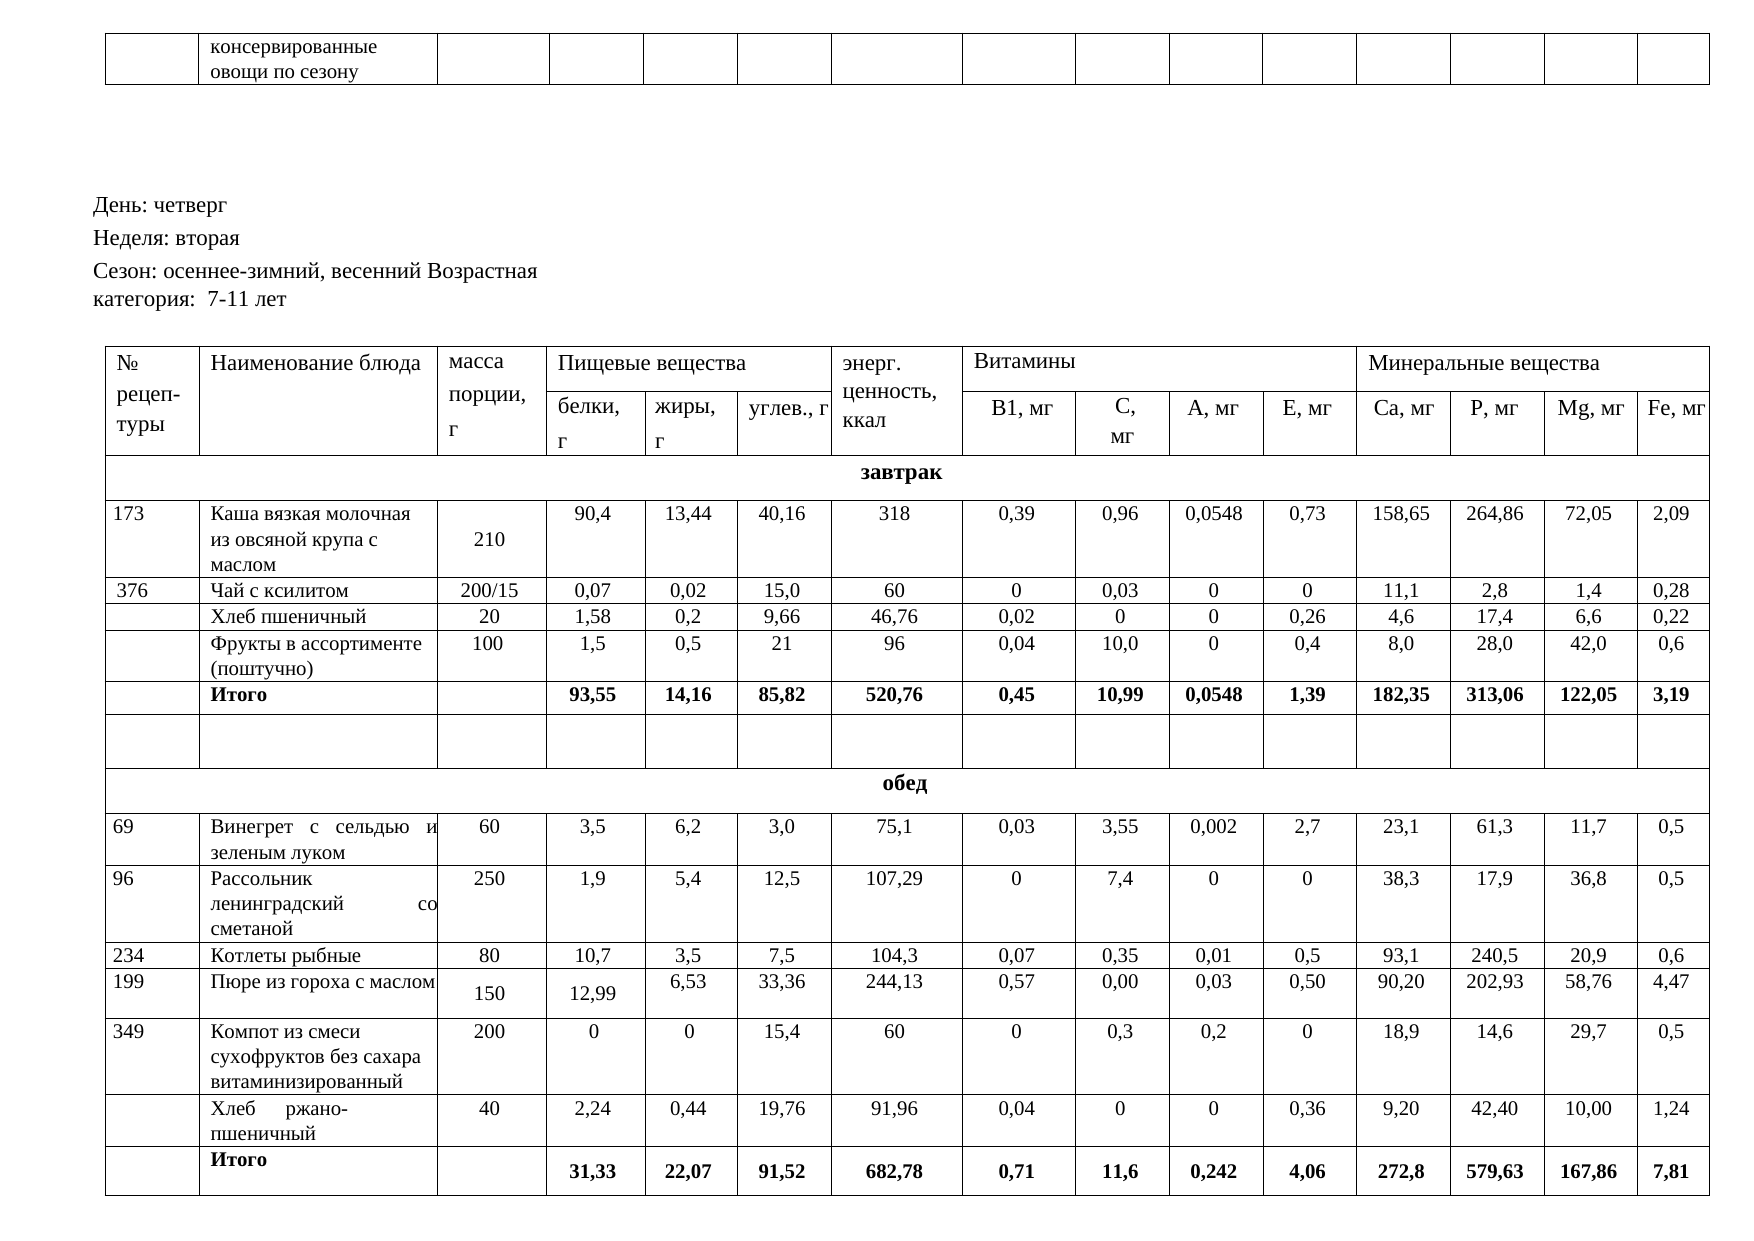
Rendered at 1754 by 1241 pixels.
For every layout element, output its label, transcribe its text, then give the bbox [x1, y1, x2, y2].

table_cell 7,5 [738, 943, 831, 968]
table_cell 0,2 [1170, 1019, 1263, 1094]
table_header Наименование блюда [200, 347, 437, 455]
table_cell [1357, 769, 1638, 813]
table_cell 90,4 [547, 501, 645, 577]
table_cell [438, 34, 549, 84]
table_cell 46,76 [832, 604, 962, 630]
table_header № рецеп- туры [106, 347, 199, 455]
table_cell 11,6 [1076, 1147, 1169, 1195]
table_cell 21 [738, 631, 831, 681]
table_cell [106, 1095, 199, 1146]
table_cell [550, 34, 643, 84]
table_cell 15,4 [738, 1019, 831, 1094]
table_cell жиры, г [646, 392, 737, 455]
table_cell 4,47 [1638, 969, 1709, 1018]
table_cell 85,82 [738, 682, 831, 714]
table_cell С, мг [1076, 392, 1169, 455]
table_cell 0,03 [1076, 578, 1169, 603]
table_cell 9,66 [738, 604, 831, 630]
table_cell 40 [438, 1095, 546, 1146]
table_cell 0,50 [1264, 969, 1356, 1018]
table_cell Хлеб ржано-пшеничный [200, 1095, 437, 1146]
table_cell 234 [106, 943, 199, 968]
table_cell 0,6 [1638, 631, 1709, 681]
table_cell 173 [106, 501, 199, 577]
table_cell 20,9 [1545, 943, 1637, 968]
table_cell 0,02 [963, 604, 1075, 630]
table_cell 17,9 [1451, 866, 1544, 942]
table_cell 0 [1264, 866, 1356, 942]
table_cell [832, 34, 962, 84]
table_cell 90,20 [1357, 969, 1450, 1018]
table_cell 158,65 [1357, 501, 1450, 577]
table_cell 244,13 [832, 969, 962, 1018]
table_cell 60 [438, 814, 546, 865]
table_cell 10,99 [1076, 682, 1169, 714]
table_cell консервированные овощи по сезону [199, 34, 437, 84]
table_cell 40,16 [738, 501, 831, 577]
table_cell 200/15 [438, 578, 546, 603]
table_cell 36,8 [1545, 866, 1637, 942]
table_cell 12,99 [547, 969, 645, 1018]
text День: четверг [93, 191, 539, 217]
table_cell 0,02 [646, 578, 737, 603]
table_cell 96 [106, 866, 199, 942]
table_cell 0,4 [1264, 631, 1356, 681]
table_cell 0,03 [963, 814, 1075, 865]
table_cell [963, 769, 1076, 813]
table_cell Хлеб пшеничный [200, 604, 437, 630]
table_cell 167,86 [1545, 1147, 1637, 1195]
table_cell [1170, 769, 1263, 813]
table_cell 10,7 [547, 943, 645, 968]
table_cell [1545, 34, 1637, 84]
table_cell [106, 34, 198, 84]
table_cell Е, мг [1264, 392, 1356, 455]
table_cell [1076, 715, 1169, 768]
table_cell 0,36 [1264, 1095, 1356, 1146]
table_cell 3,0 [738, 814, 831, 865]
table_cell 0 [963, 578, 1075, 603]
table_cell 13,44 [646, 501, 737, 577]
table_cell 31,33 [547, 1147, 645, 1195]
table_cell [106, 1147, 199, 1195]
table_header [1638, 347, 1709, 391]
table_cell 42,40 [1451, 1095, 1544, 1146]
table_cell 17,4 [1451, 604, 1544, 630]
table_cell 0,5 [646, 631, 737, 681]
table_cell [438, 682, 546, 714]
table_cell 6,2 [646, 814, 737, 865]
table_cell Р, мг [1451, 392, 1544, 455]
table_cell 0,22 [1638, 604, 1709, 630]
table_cell 9,20 [1357, 1095, 1450, 1146]
table_cell 7,4 [1076, 866, 1169, 942]
table_cell [738, 34, 831, 84]
table_cell А, мг [1170, 392, 1263, 455]
table_cell 0 [1170, 578, 1263, 603]
table_cell Пюре из гороха с маслом [200, 969, 437, 1018]
table_cell 264,86 [1451, 501, 1544, 577]
table_cell [1076, 456, 1169, 500]
table_cell 2,7 [1264, 814, 1356, 865]
table_cell 0 [1264, 578, 1356, 603]
table_cell 28,0 [1451, 631, 1544, 681]
table_cell [1264, 715, 1356, 768]
table_cell [438, 715, 546, 768]
table_cell 0,5 [1264, 943, 1356, 968]
table_cell 23,1 [1357, 814, 1450, 865]
table_cell [832, 715, 962, 768]
table_cell 7,81 [1638, 1147, 1709, 1195]
table_cell 250 [438, 866, 546, 942]
table_header энерг. ценность, ккал [832, 347, 962, 455]
table_cell 0 [963, 1019, 1075, 1094]
table_cell [200, 715, 437, 768]
table_cell 12,5 [738, 866, 831, 942]
table_cell 150 [438, 969, 546, 1018]
table_cell Рассольник ленинградский со сметаной [200, 866, 437, 942]
table_cell [738, 715, 831, 768]
table_header Витамины [963, 347, 1076, 391]
table_cell 104,3 [832, 943, 962, 968]
table_cell [546, 769, 831, 813]
table_cell 313,06 [1451, 682, 1544, 714]
table_cell 4,06 [1264, 1147, 1356, 1195]
table_cell Компот из смеси сухофруктов без сахара витаминизированный [200, 1019, 437, 1094]
table_cell 91,96 [832, 1095, 962, 1146]
table_cell [106, 631, 199, 681]
table_cell 29,7 [1545, 1019, 1637, 1094]
table_cell 0,3 [1076, 1019, 1169, 1094]
table_cell 0,73 [1264, 501, 1356, 577]
table_cell 75,1 [832, 814, 962, 865]
table_cell 61,3 [1451, 814, 1544, 865]
table_cell 22,07 [646, 1147, 737, 1195]
table_cell [1638, 456, 1709, 500]
table_cell [1076, 34, 1169, 84]
table_cell 210 [438, 501, 546, 577]
table_cell 0 [1076, 604, 1169, 630]
table_cell 96 [832, 631, 962, 681]
table_cell 58,76 [1545, 969, 1637, 1018]
table_cell [438, 1147, 546, 1195]
table_cell [644, 34, 737, 84]
table_header Минеральные вещества [1357, 347, 1638, 391]
table_cell 0,39 [963, 501, 1075, 577]
table_cell [1357, 715, 1450, 768]
table_cell 682,78 [832, 1147, 962, 1195]
table_cell белки, г [547, 392, 645, 455]
table_cell углев., г [738, 392, 831, 455]
table_cell [1638, 34, 1709, 84]
table_cell 0,96 [1076, 501, 1169, 577]
table_cell [106, 715, 199, 768]
table_cell 0,04 [963, 1095, 1075, 1146]
table_cell 0,2 [646, 604, 737, 630]
table_cell 91,52 [738, 1147, 831, 1195]
table_cell 33,36 [738, 969, 831, 1018]
table_cell 2,09 [1638, 501, 1709, 577]
table_cell 272,8 [1357, 1147, 1450, 1195]
table_cell 240,5 [1451, 943, 1544, 968]
table_cell 520,76 [832, 682, 962, 714]
table_cell 200 [438, 1019, 546, 1094]
table_cell 0,5 [1638, 1019, 1709, 1094]
table_cell 0,0548 [1170, 682, 1263, 714]
table_cell 14,16 [646, 682, 737, 714]
table_cell 10,0 [1076, 631, 1169, 681]
table_cell [1638, 715, 1709, 768]
table_cell 0 [1170, 604, 1263, 630]
table_cell Фрукты в ассортименте (поштучно) [200, 631, 437, 681]
table_cell Винегрет с сельдью и зеленым луком [200, 814, 437, 865]
table_header [1170, 347, 1263, 391]
table_cell 3,19 [1638, 682, 1709, 714]
table_cell [1076, 769, 1169, 813]
table_cell 0,01 [1170, 943, 1263, 968]
table_cell [1638, 769, 1709, 813]
table_cell 10,00 [1545, 1095, 1637, 1146]
table_cell 1,9 [547, 866, 645, 942]
table_cell В1, мг [963, 392, 1075, 455]
table_cell 0 [1170, 631, 1263, 681]
table_cell [963, 34, 1075, 84]
table_cell [547, 715, 645, 768]
table_cell 60 [832, 1019, 962, 1094]
table_cell 0 [1170, 1095, 1263, 1146]
table_cell [1170, 456, 1263, 500]
table_cell 0,44 [646, 1095, 737, 1146]
table_cell 1,5 [547, 631, 645, 681]
table_cell 0,07 [963, 943, 1075, 968]
table_cell Итого [200, 1147, 437, 1195]
table_cell 122,05 [1545, 682, 1637, 714]
table_cell 0 [1170, 866, 1263, 942]
table_cell 80 [438, 943, 546, 968]
table_cell [106, 769, 199, 813]
table_cell 3,55 [1076, 814, 1169, 865]
table_cell 0,5 [1638, 814, 1709, 865]
table_cell 14,6 [1451, 1019, 1544, 1094]
table_cell 1,58 [547, 604, 645, 630]
table_cell 0 [1264, 1019, 1356, 1094]
table_cell [1263, 456, 1357, 500]
table_cell 42,0 [1545, 631, 1637, 681]
table_cell 6,6 [1545, 604, 1637, 630]
table_cell Каша вязкая молочная из овсяной крупа с маслом [200, 501, 437, 577]
table_cell обед [831, 769, 962, 813]
table_cell 1,39 [1264, 682, 1356, 714]
table_cell 107,29 [832, 866, 962, 942]
table_cell 2,24 [547, 1095, 645, 1146]
table_cell 100 [438, 631, 546, 681]
table_cell 0,28 [1638, 578, 1709, 603]
table_header Пищевые вещества [547, 347, 831, 391]
table_cell 20 [438, 604, 546, 630]
table_cell [963, 715, 1075, 768]
table_header [1263, 347, 1356, 391]
table_cell [1170, 715, 1263, 768]
table_cell 199 [106, 969, 199, 1018]
table_cell 182,35 [1357, 682, 1450, 714]
table_cell 72,05 [1545, 501, 1637, 577]
table_cell 0,0548 [1170, 501, 1263, 577]
table_cell 0,242 [1170, 1147, 1263, 1195]
table_cell 11,1 [1357, 578, 1450, 603]
table_cell [963, 456, 1076, 500]
table_cell [438, 456, 546, 500]
table_cell [1263, 769, 1357, 813]
table_cell 0 [963, 866, 1075, 942]
table_cell Са, мг [1357, 392, 1450, 455]
table_cell 0,07 [547, 578, 645, 603]
table_cell 0,00 [1076, 969, 1169, 1018]
table_cell 0,04 [963, 631, 1075, 681]
table_cell 202,93 [1451, 969, 1544, 1018]
table_cell [438, 769, 546, 813]
table_cell 3,5 [646, 943, 737, 968]
table_cell 0,03 [1170, 969, 1263, 1018]
table_cell [106, 456, 199, 500]
table_cell [1263, 34, 1356, 84]
table_cell 0,26 [1264, 604, 1356, 630]
table_cell 0,57 [963, 969, 1075, 1018]
table_cell 318 [832, 501, 962, 577]
table_cell [546, 456, 831, 500]
table_cell 0 [1076, 1095, 1169, 1146]
table_cell 5,4 [646, 866, 737, 942]
table_cell 0 [547, 1019, 645, 1094]
text Сезон: осеннее-зимний, весенний Возрастная категория: 7-11 лет [93, 257, 539, 311]
table_cell 60 [832, 578, 962, 603]
table_cell [1451, 34, 1544, 84]
table_cell [646, 715, 737, 768]
table_cell Мg, мг [1545, 392, 1637, 455]
table_cell Котлеты рыбные [200, 943, 437, 968]
table_cell 349 [106, 1019, 199, 1094]
table_cell [1545, 715, 1637, 768]
table_cell [199, 456, 437, 500]
table_cell 1,24 [1638, 1095, 1709, 1146]
table_cell 15,0 [738, 578, 831, 603]
table_header [1076, 347, 1169, 391]
table_cell 376 [106, 578, 199, 603]
table_cell 2,8 [1451, 578, 1544, 603]
table_cell [1170, 34, 1262, 84]
table_cell 4,6 [1357, 604, 1450, 630]
table_cell [1451, 715, 1544, 768]
table_cell Итого [200, 682, 437, 714]
table_cell 8,0 [1357, 631, 1450, 681]
table_cell 19,76 [738, 1095, 831, 1146]
table_cell Fe, мг [1638, 392, 1709, 455]
table_cell [106, 682, 199, 714]
table_cell Чай с ксилитом [200, 578, 437, 603]
table_cell [1357, 456, 1638, 500]
table_cell 0,5 [1638, 866, 1709, 942]
table_cell 6,53 [646, 969, 737, 1018]
table_cell 0,35 [1076, 943, 1169, 968]
table_cell [199, 769, 437, 813]
table_cell 0,002 [1170, 814, 1263, 865]
table_cell 93,1 [1357, 943, 1450, 968]
table_cell [106, 604, 199, 630]
table_cell 1,4 [1545, 578, 1637, 603]
table_cell 11,7 [1545, 814, 1637, 865]
table_cell 93,55 [547, 682, 645, 714]
table_cell 0,71 [963, 1147, 1075, 1195]
table_cell 3,5 [547, 814, 645, 865]
text Неделя: вторая [93, 224, 539, 251]
table_cell 0,6 [1638, 943, 1709, 968]
table_cell 38,3 [1357, 866, 1450, 942]
table_cell 0 [646, 1019, 737, 1094]
table_cell 0,45 [963, 682, 1075, 714]
table_cell 18,9 [1357, 1019, 1450, 1094]
table_cell 69 [106, 814, 199, 865]
table_cell [1357, 34, 1450, 84]
table_header масса порции, г [438, 347, 546, 455]
table_cell 579,63 [1451, 1147, 1544, 1195]
table_cell завтрак [831, 456, 962, 500]
